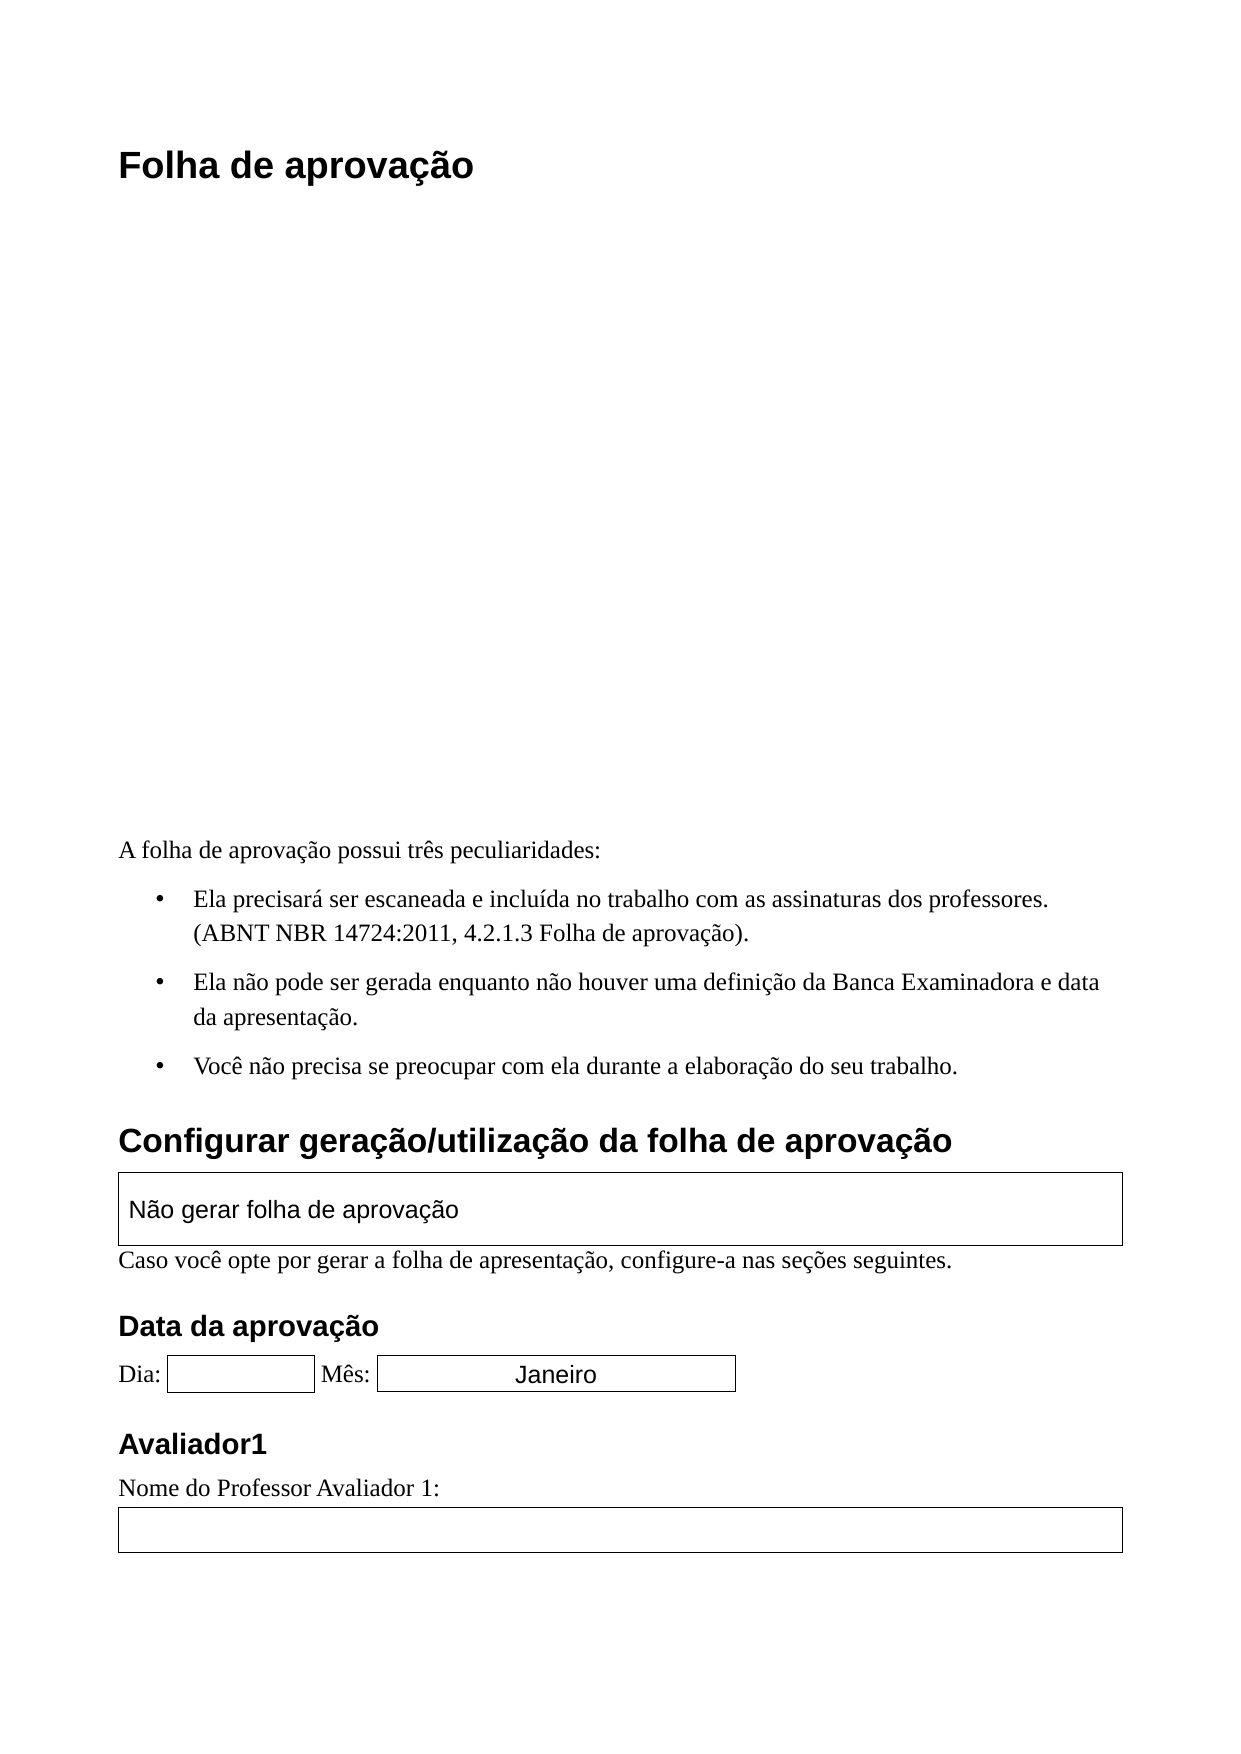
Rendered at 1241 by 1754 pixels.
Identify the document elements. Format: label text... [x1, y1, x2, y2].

text Nome do Professor Avaliador 1: [118, 1473, 1122, 1507]
text [736, 1355, 1122, 1392]
text Mês: [315, 1355, 377, 1392]
text Caso você opte por gerar a folha de apresentação, configure-a nas seções seguintes. [118, 1246, 1122, 1274]
text A folha de aprovação possui três peculiaridades: [118, 835, 1122, 863]
subtitle Folha de aprovação [118, 143, 1122, 187]
subtitle Data da aprovação [118, 1309, 1122, 1342]
list Você não precisa se preocupar com ela durante a elaboração do seu trabalho. [156, 1051, 1122, 1080]
subtitle Avaliador1 [118, 1427, 1122, 1460]
list Ela não pode ser gerada enquanto não houver uma definição da Banca Examinadora e data da apresentação. [156, 967, 1122, 1031]
list Ela precisará ser escaneada e incluída no trabalho com as assinaturas dos professores. (ABNT NBR 14724:2011, 4.2.1.3 Folha de aprovação). [156, 884, 1122, 947]
subtitle Configurar geração/utilização da folha de aprovação [118, 1121, 1122, 1159]
text Dia: [118, 1355, 167, 1392]
